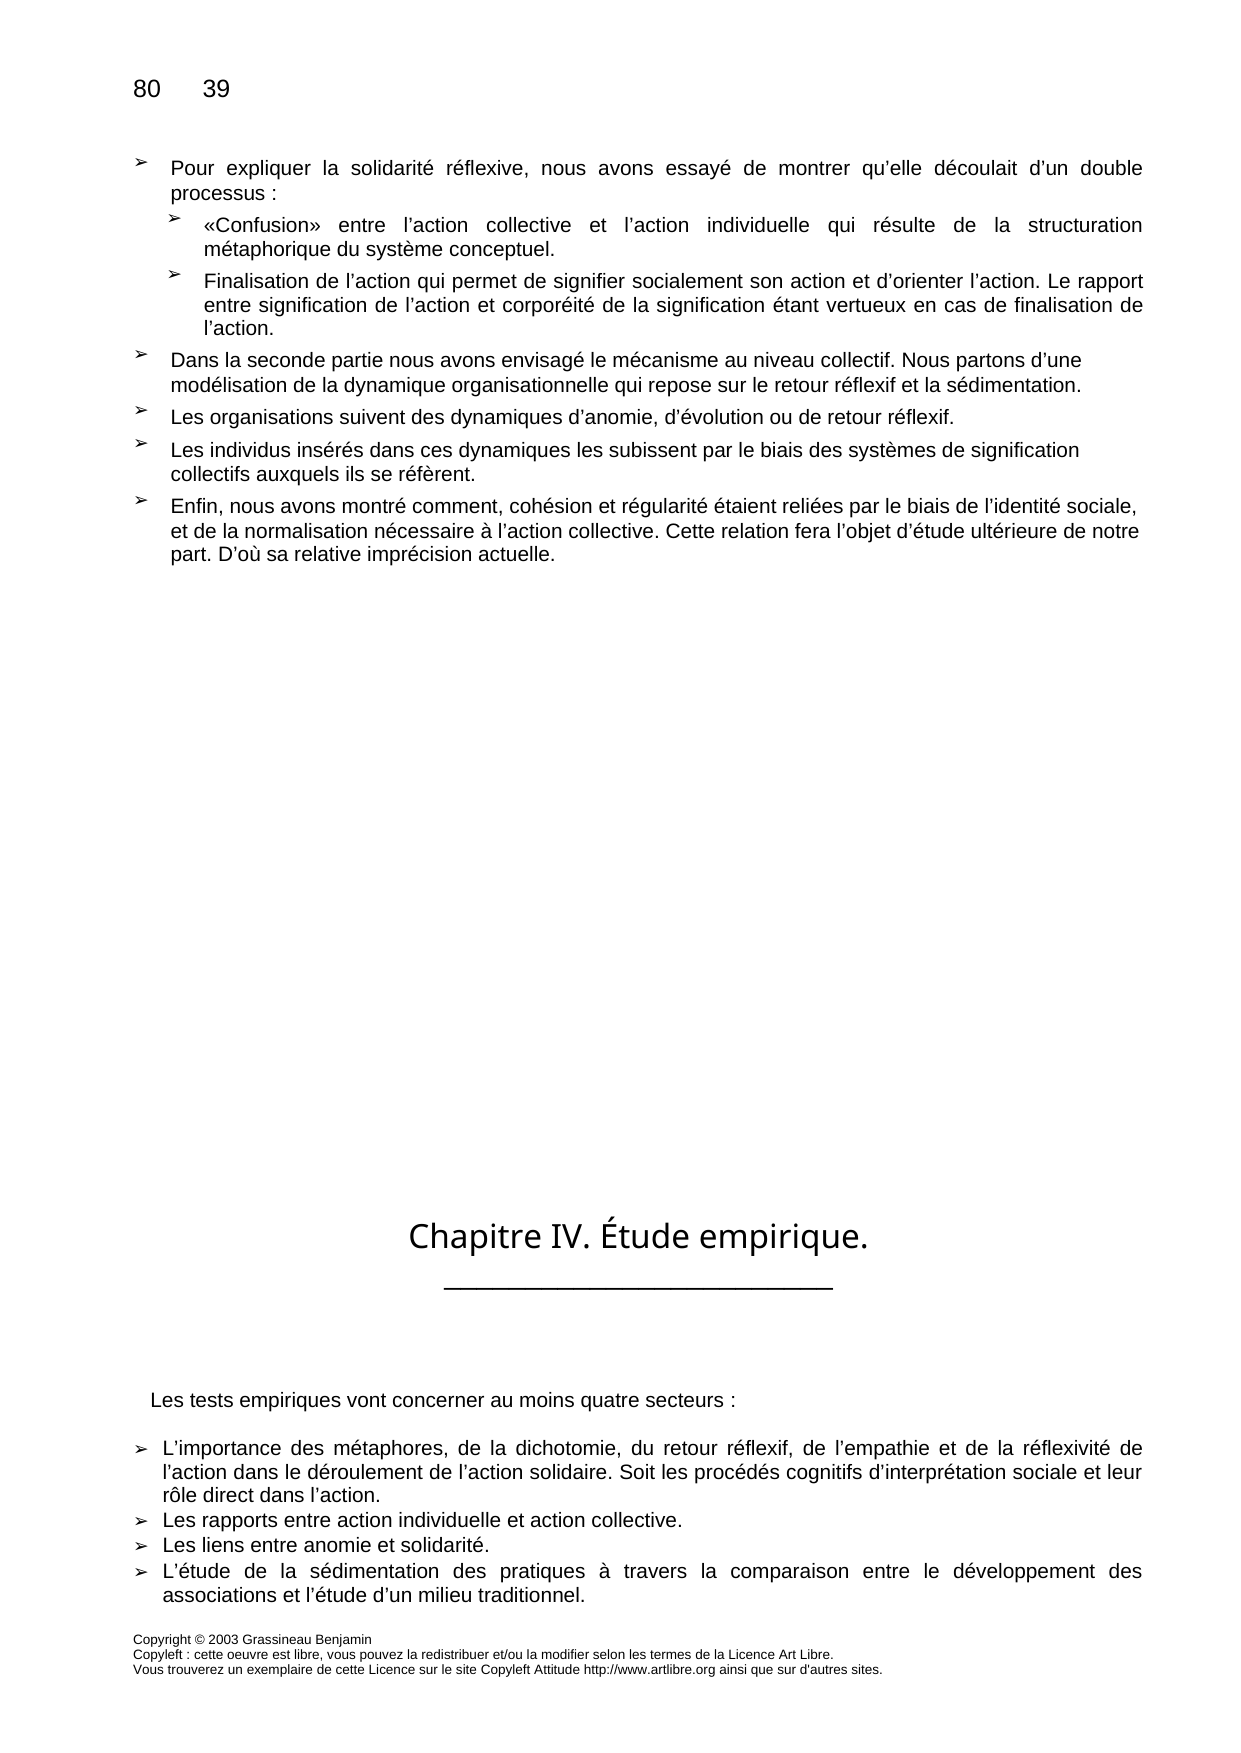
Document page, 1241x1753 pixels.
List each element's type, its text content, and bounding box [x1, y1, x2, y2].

list Pour expliquer la solidarité réflexive, nous avons essayé de montrer qu’elle découlait d’un double processus : [133, 148, 1144, 204]
text Les tests empiriques vont concerner au moins quatre secteurs : [133, 1389, 1144, 1412]
list Les organisations suivent des dynamiques d’anomie, d’évolution ou de retour réflexif. [133, 397, 1144, 430]
text Chapitre IV. Étude empirique. [133, 1213, 1144, 1258]
list Finalisation de l’action qui permet de signifier socialement son action et d’orienter l’action. Le rapport entre signification de l’action et corporéité de la signification étant vertueux en cas de finalisation de l’action. [166, 261, 1144, 340]
list L’étude de la sédimentation des pratiques à travers la comparaison entre le développement des associations et l’étude d’un milieu traditionnel. [133, 1558, 1144, 1607]
list Dans la seconde partie nous avons envisagé le mécanisme au niveau collectif. Nous partons d’une modélisation de la dynamique organisationnelle qui repose sur le retour réflexif et la sédimentation. [133, 340, 1144, 397]
text ________________________ [133, 1258, 1144, 1291]
list L’importance des métaphores, de la dichotomie, du retour réflexif, de l’empathie et de la réflexivité de l’action dans le déroulement de l’action solidaire. Soit les procédés cognitifs d’interprétation sociale et leur rôle direct dans l’action. [133, 1435, 1144, 1507]
list Les liens entre anomie et solidarité. [133, 1533, 1144, 1558]
list «Confusion» entre l’action collective et l’action individuelle qui résulte de la structuration métaphorique du système conceptuel. [166, 204, 1144, 261]
list Les individus insérés dans ces dynamiques les subissent par le biais des systèmes de signification collectifs auxquels ils se réfèrent. [133, 430, 1144, 486]
list Les rapports entre action individuelle et action collective. [133, 1507, 1144, 1533]
list Enfin, nous avons montré comment, cohésion et régularité étaient reliées par le biais de l’identité sociale, et de la normalisation nécessaire à l’action collective. Cette relation fera l’objet d’étude ultérieure de notre part. D’où sa relative imprécision actuelle. [133, 486, 1144, 566]
